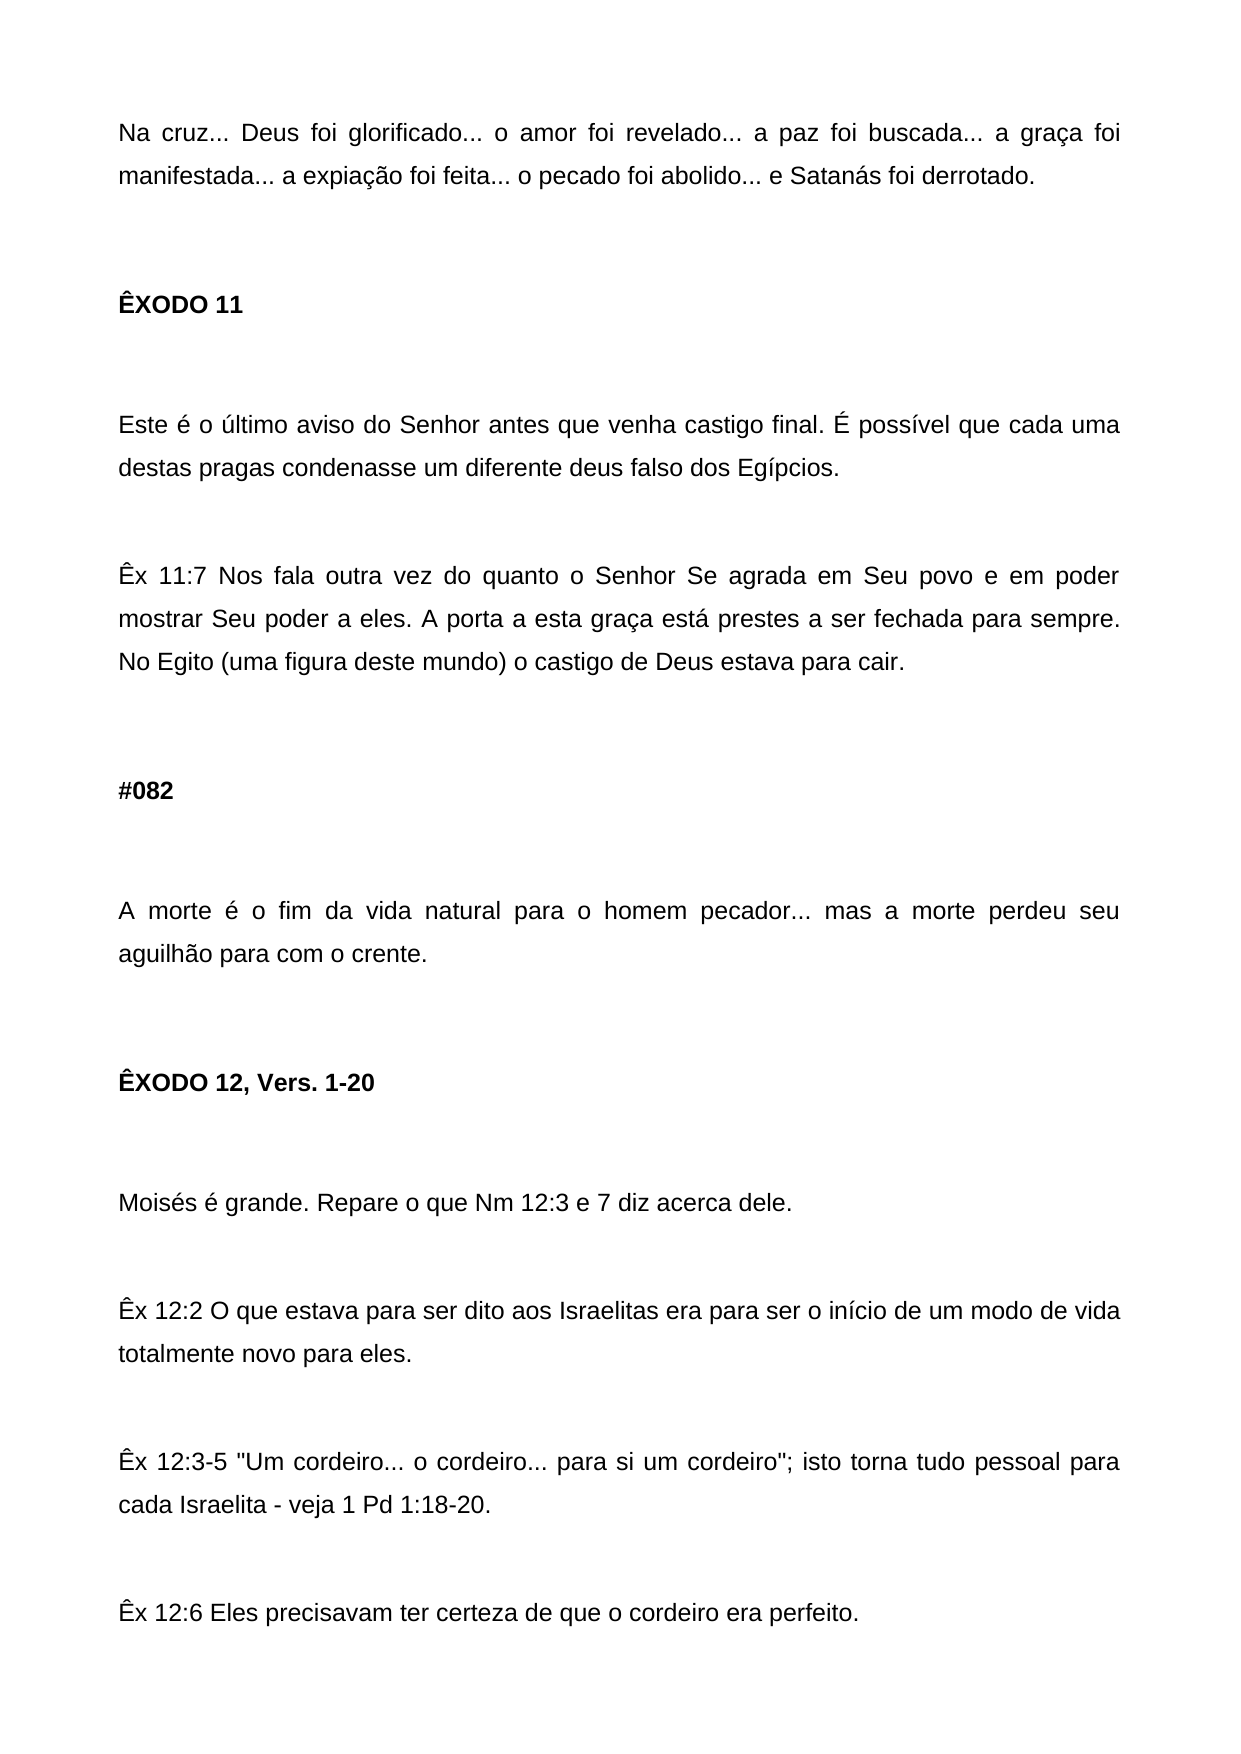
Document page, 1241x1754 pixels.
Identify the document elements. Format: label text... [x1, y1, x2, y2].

subtitle Êx 12:2 O que estava para ser dito aos Israelitas era para ser o início de um modo de vida totalmente novo para eles. [118, 1296, 1122, 1368]
subtitle Este é o último aviso do Senhor antes que venha castigo final. É possível que cada uma destas pragas condenasse um diferente deus falso dos Egípcios. [118, 410, 1122, 482]
subtitle Êx 12:6 Eles precisavam ter certeza de que o cordeiro era perfeito. [118, 1598, 1122, 1627]
subtitle ÊXODO 12, Vers. 1-20 [118, 1068, 1122, 1097]
subtitle Na cruz... Deus foi glorificado... o amor foi revelado... a paz foi buscada... a graça foi manifestada... a expiação foi feita... o pecado foi abolido... e Satanás foi derrotado. [118, 118, 1122, 190]
subtitle A morte é o fim da vida natural para o homem pecador... mas a morte perdeu seu aguilhão para com o crente. [118, 896, 1122, 968]
subtitle Êx 12:3-5 "Um cordeiro... o cordeiro... para si um cordeiro"; isto torna tudo pessoal para cada Israelita - veja 1 Pd 1:18-20. [118, 1447, 1122, 1519]
subtitle Êx 11:7 Nos fala outra vez do quanto o Senhor Se agrada em Seu povo e em poder mostrar Seu poder a eles. A porta a esta graça está prestes a ser fechada para sempre. No Egito (uma figura deste mundo) o castigo de Deus estava para cair. [118, 561, 1122, 676]
subtitle ÊXODO 11 [118, 290, 1122, 319]
subtitle #082 [118, 776, 1122, 805]
subtitle Moisés é grande. Repare o que Nm 12:3 e 7 diz acerca dele. [118, 1188, 1122, 1217]
